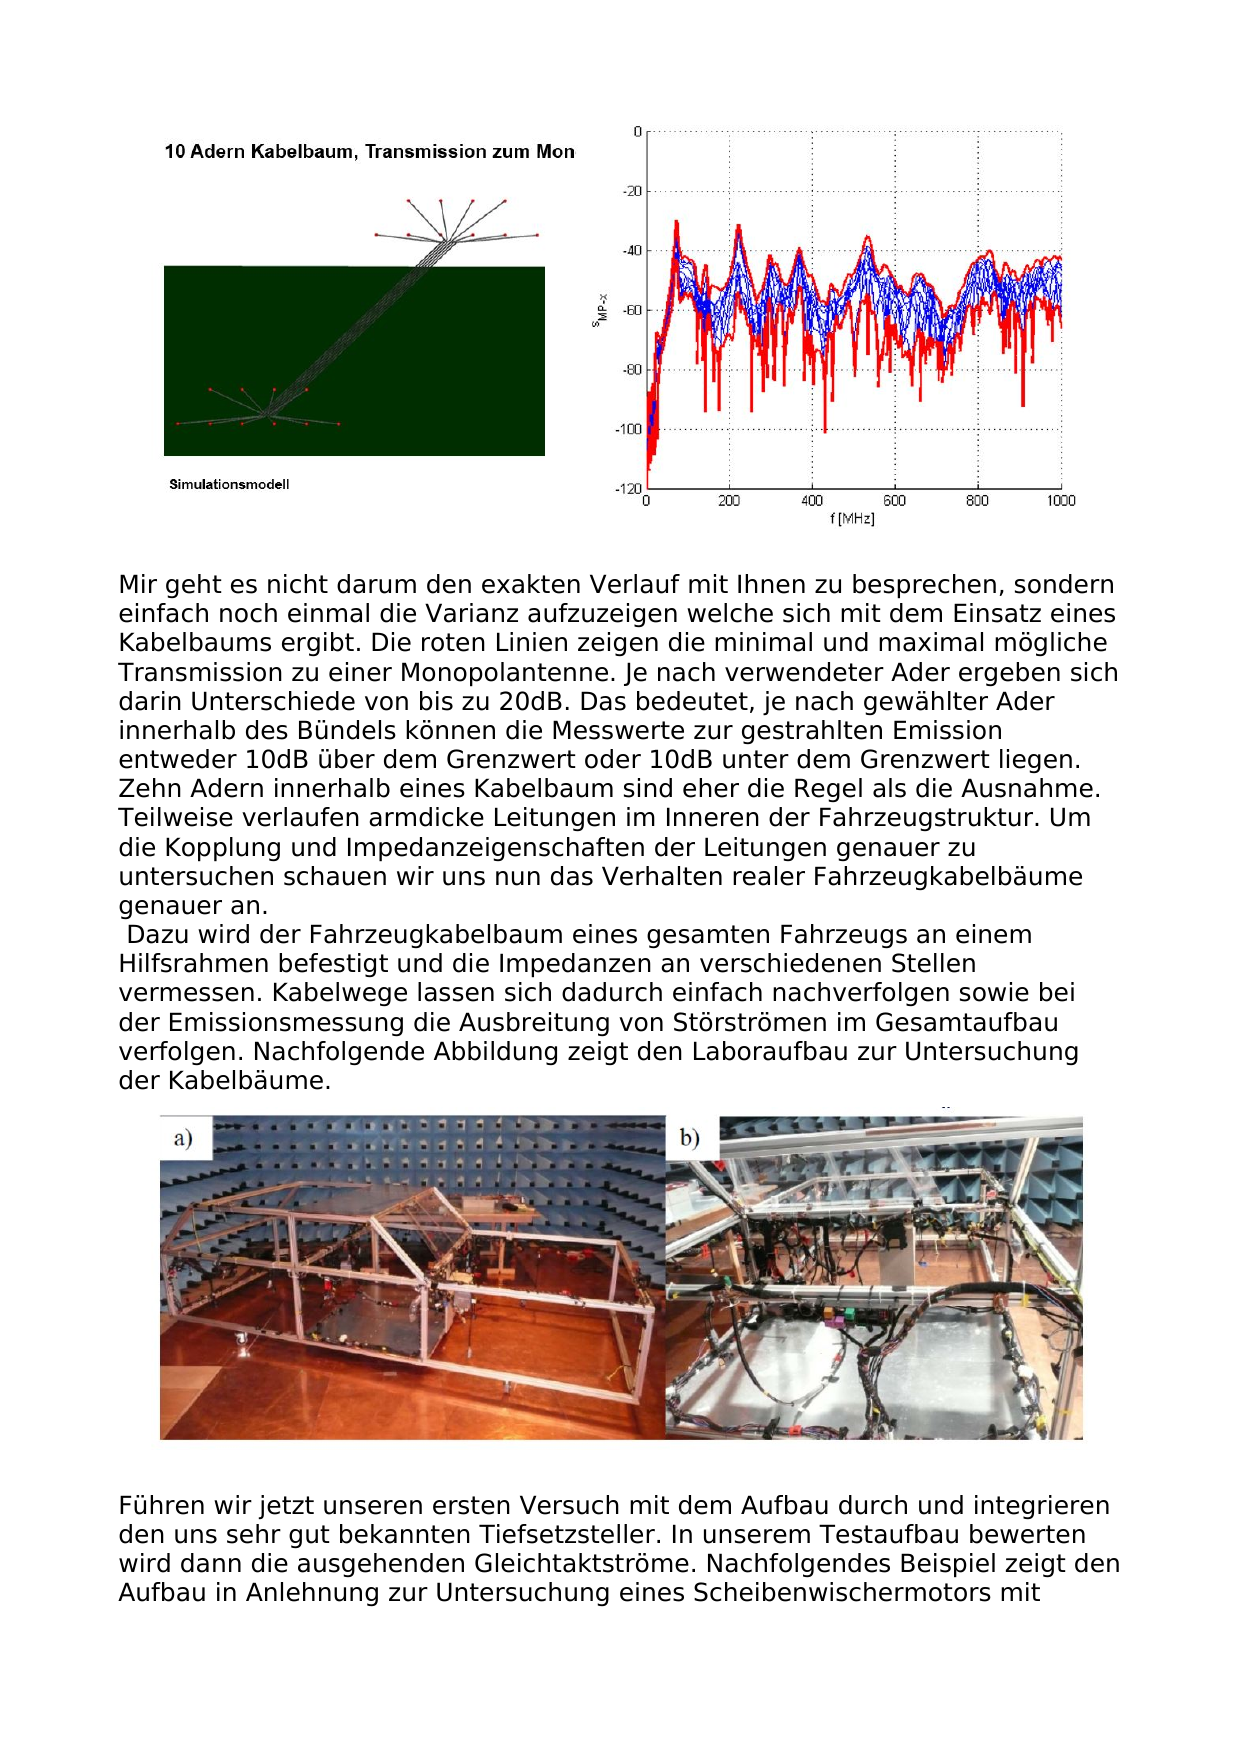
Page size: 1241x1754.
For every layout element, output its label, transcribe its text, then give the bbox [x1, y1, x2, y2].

picture [151, 1107, 1089, 1450]
picture [151, 118, 1089, 529]
text Führen wir jetzt unseren ersten Versuch mit dem Aufbau durch und integrieren den uns sehr gut bekannten Tiefsetzsteller. In unserem Testaufbau bewerten wird dann die ausgehenden Gleichtaktströme. Nachfolgendes Beispiel zeigt den Aufbau in Anlehnung zur Untersuchung eines Scheibenwischermotors mit [118, 1491, 1122, 1608]
text Mir geht es nicht darum den exakten Verlauf mit Ihnen zu besprechen, sondern einfach noch einmal die Varianz aufzuzeigen welche sich mit dem Einsatz eines Kabelbaums ergibt. Die roten Linien zeigen die minimal und maximal mögliche Transmission zu einer Monopolantenne. Je nach verwendeter Ader ergeben sich darin Unterschiede von bis zu 20dB. Das bedeutet, je nach gewählter Ader innerhalb des Bündels können die Messwerte zur gestrahlten Emission entweder 10dB über dem Grenzwert oder 10dB unter dem Grenzwert liegen. Zehn Adern innerhalb eines Kabelbaum sind eher die Regel als die Ausnahme. Teilweise verlaufen armdicke Leitungen im Inneren der Fahrzeugstruktur. Um die Kopplung und Impedanzeigenschaften der Leitungen genauer zu untersuchen schauen wir uns nun das Verhalten realer Fahrzeugkabelbäume genauer an. Dazu wird der Fahrzeugkabelbaum eines gesamten Fahrzeugs an einem Hilfsrahmen befestigt und die Impedanzen an verschiedenen Stellen vermessen. Kabelwege lassen sich dadurch einfach nachverfolgen sowie bei der Emissionsmessung die Ausbreitung von Störströmen im Gesamtaufbau verfolgen. Nachfolgende Abbildung zeigt den Laboraufbau zur Untersuchung der Kabelbäume. [118, 570, 1122, 1095]
